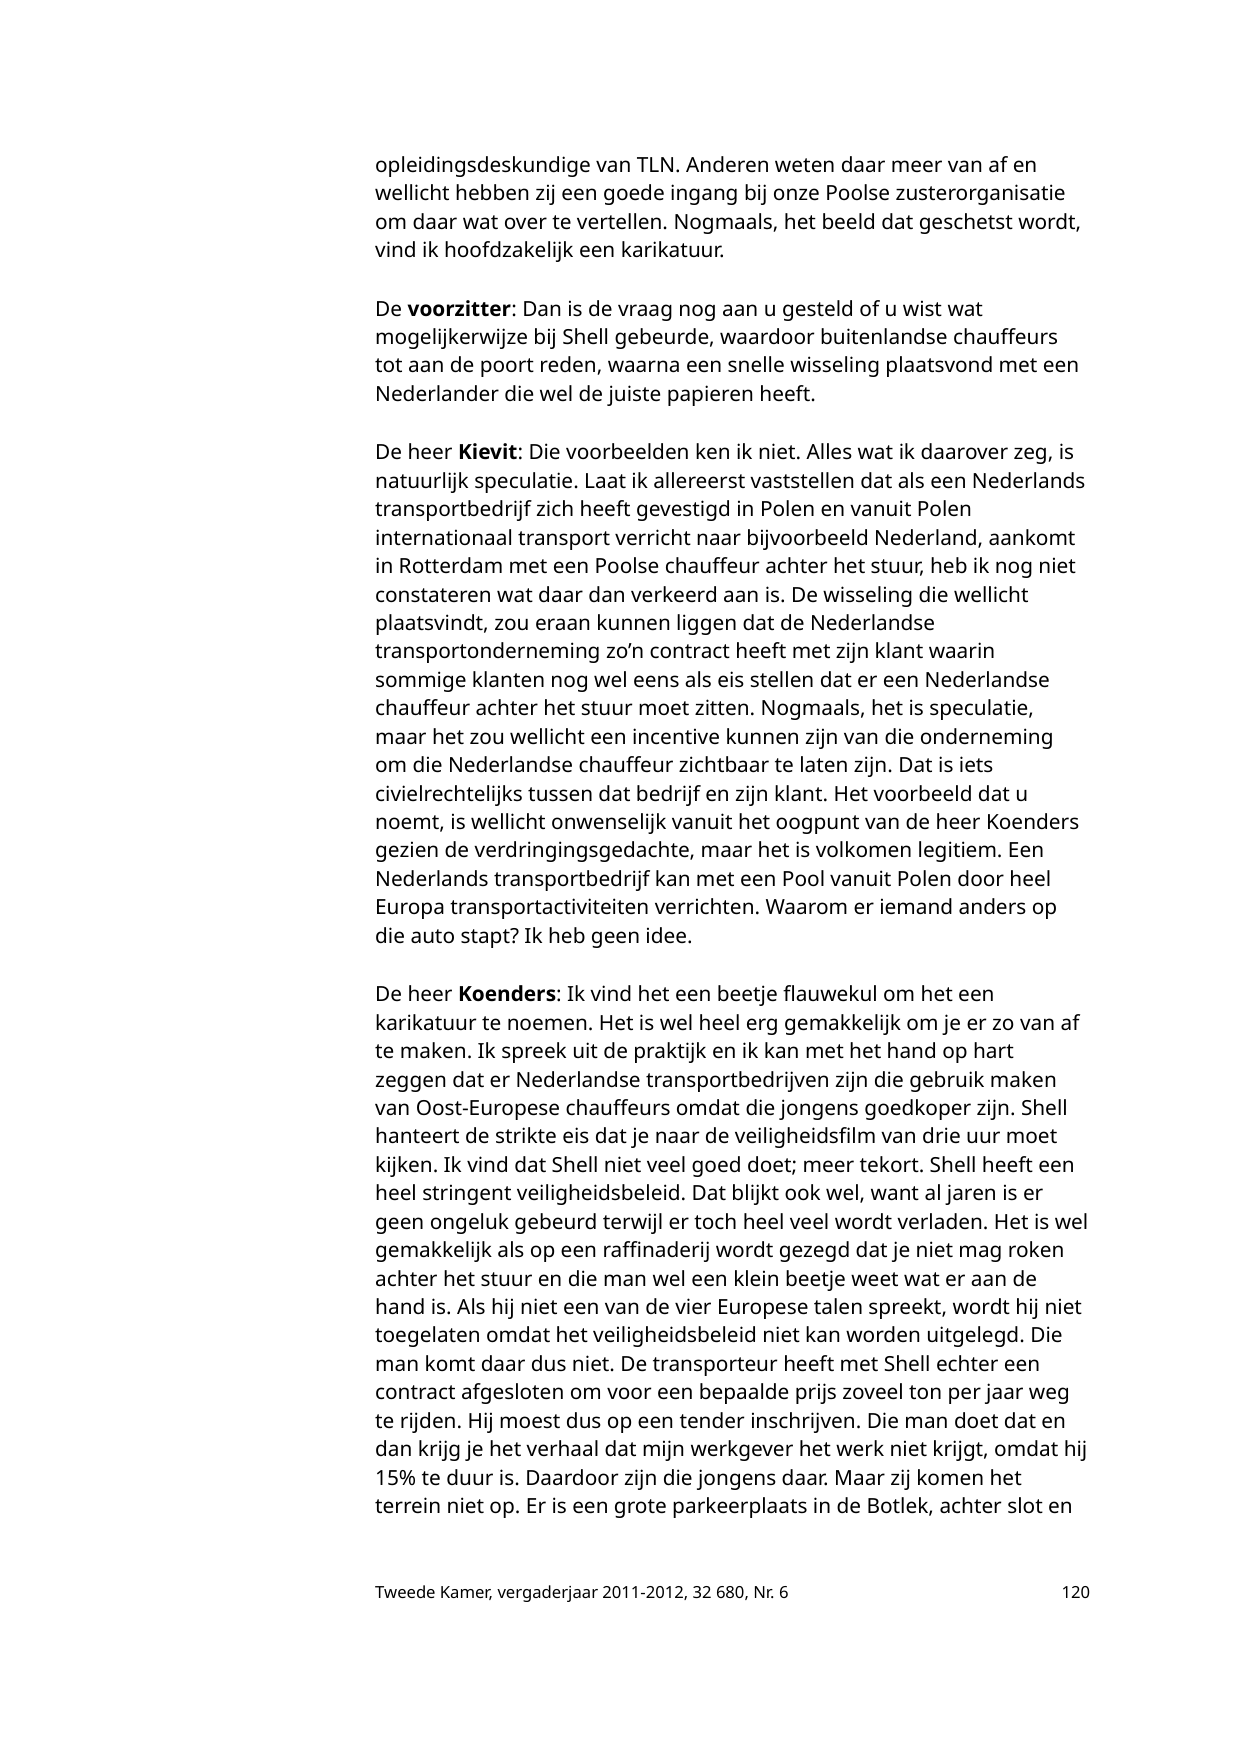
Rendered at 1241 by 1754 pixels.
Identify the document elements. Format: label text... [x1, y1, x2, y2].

text De voorzitter: Dan is de vraag nog aan u gesteld of u wist wat mogelijkerwijze bij Shell gebeurde, waardoor buitenlandse chauffeurs tot aan de poort reden, waarna een snelle wisseling plaatsvond met een Nederlander die wel de juiste papieren heeft. [375, 294, 1090, 407]
text De heer Kievit: Die voorbeelden ken ik niet. Alles wat ik daarover zeg, is natuurlijk speculatie. Laat ik allereerst vaststellen dat als een Nederlands transportbedrijf zich heeft gevestigd in Polen en vanuit Polen internationaal transport verricht naar bijvoorbeeld Nederland, aankomt in Rotterdam met een Poolse chauffeur achter het stuur, heb ik nog niet constateren wat daar dan verkeerd aan is. De wisseling die wellicht plaatsvindt, zou eraan kunnen liggen dat de Nederlandse transportonderneming zo’n contract heeft met zijn klant waarin sommige klanten nog wel eens als eis stellen dat er een Nederlandse chauffeur achter het stuur moet zitten. Nogmaals, het is speculatie, maar het zou wellicht een incentive kunnen zijn van die onderneming om die Nederlandse chauffeur zichtbaar te laten zijn. Dat is iets civielrechtelijks tussen dat bedrijf en zijn klant. Het voorbeeld dat u noemt, is wellicht onwenselijk vanuit het oogpunt van de heer Koenders gezien de verdringingsgedachte, maar het is volkomen legitiem. Een Nederlands transportbedrijf kan met een Pool vanuit Polen door heel Europa transportactiviteiten verrichten. Waarom er iemand anders op die auto stapt? Ik heb geen idee. [375, 437, 1090, 949]
text opleidingsdeskundige van TLN. Anderen weten daar meer van af en wellicht hebben zij een goede ingang bij onze Poolse zusterorganisatie om daar wat over te vertellen. Nogmaals, het beeld dat geschetst wordt, vind ik hoofdzakelijk een karikatuur. [375, 150, 1090, 264]
text De heer Koenders: Ik vind het een beetje flauwekul om het een karikatuur te noemen. Het is wel heel erg gemakkelijk om je er zo van af te maken. Ik spreek uit de praktijk en ik kan met het hand op hart zeggen dat er Nederlandse transportbedrijven zijn die gebruik maken van Oost-Europese chauffeurs omdat die jongens goedkoper zijn. Shell hanteert de strikte eis dat je naar de veiligheidsfilm van drie uur moet kijken. Ik vind dat Shell niet veel goed doet; meer tekort. Shell heeft een heel stringent veiligheidsbeleid. Dat blijkt ook wel, want al jaren is er geen ongeluk gebeurd terwijl er toch heel veel wordt verladen. Het is wel gemakkelijk als op een raffinaderij wordt gezegd dat je niet mag roken achter het stuur en die man wel een klein beetje weet wat er aan de hand is. Als hij niet een van de vier Europese talen spreekt, wordt hij niet toegelaten omdat het veiligheidsbeleid niet kan worden uitgelegd. Die man komt daar dus niet. De transporteur heeft met Shell echter een contract afgesloten om voor een bepaalde prijs zoveel ton per jaar weg te rijden. Hij moest dus op een tender inschrijven. Die man doet dat en dan krijg je het verhaal dat mijn werkgever het werk niet krijgt, omdat hij 15% te duur is. Daardoor zijn die jongens daar. Maar zij komen het terrein niet op. Er is een grote parkeerplaats in de Botlek, achter slot en [375, 979, 1090, 1520]
